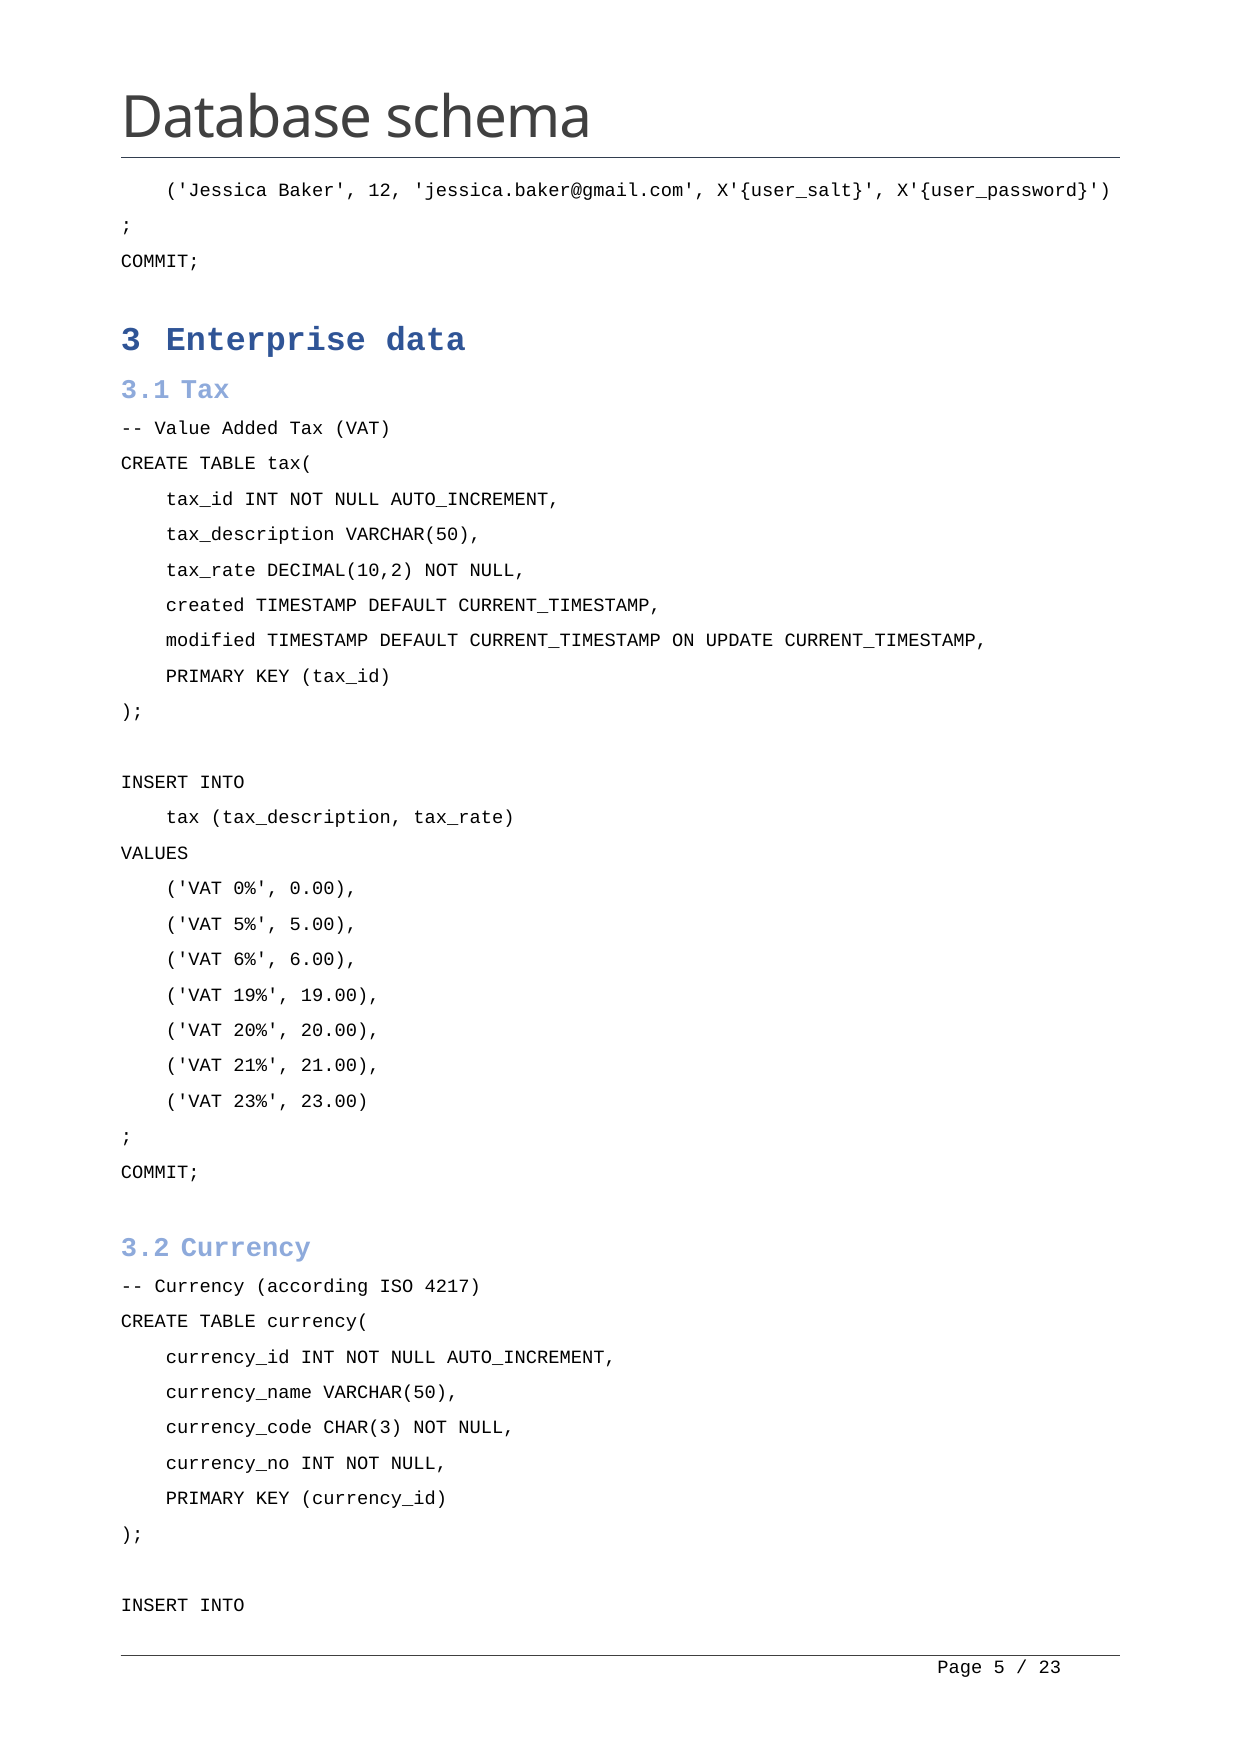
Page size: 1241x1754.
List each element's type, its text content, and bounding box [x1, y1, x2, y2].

text tax_description VARCHAR(50), [121, 525, 1120, 546]
text currency_code CHAR(3) NOT NULL, [121, 1418, 1120, 1439]
subtitle Currency [121, 1233, 1120, 1264]
text COMMIT; [121, 1162, 1120, 1184]
subtitle Tax [121, 376, 1120, 406]
text -- Currency (according ISO 4217) [121, 1277, 1120, 1298]
text ; [121, 1127, 1120, 1148]
subtitle Enterprise data [121, 322, 1120, 360]
text CREATE TABLE tax( [121, 454, 1120, 475]
text ; [121, 216, 1120, 237]
text currency_no INT NOT NULL, [121, 1454, 1120, 1475]
text currency_id INT NOT NULL AUTO_INCREMENT, [121, 1347, 1120, 1369]
text ('VAT 5%', 5.00), [121, 914, 1120, 936]
text ('Jessica Baker', 12, 'jessica.baker@gmail.com', X'{user_salt}', X'{user_password}') [121, 181, 1120, 202]
text currency_name VARCHAR(50), [121, 1383, 1120, 1404]
text ('VAT 21%', 21.00), [121, 1056, 1120, 1077]
text ('VAT 0%', 0.00), [121, 879, 1120, 900]
text INSERT INTO [121, 773, 1120, 794]
text CREATE TABLE currency( [121, 1312, 1120, 1333]
text ('VAT 23%', 23.00) [121, 1092, 1120, 1113]
text VALUES [121, 844, 1120, 865]
text ); [121, 702, 1120, 723]
text PRIMARY KEY (currency_id) [121, 1489, 1120, 1510]
text ('VAT 20%', 20.00), [121, 1021, 1120, 1042]
text COMMIT; [121, 251, 1120, 273]
text ('VAT 6%', 6.00), [121, 950, 1120, 971]
text ('VAT 19%', 19.00), [121, 985, 1120, 1007]
text INSERT INTO [121, 1595, 1120, 1617]
text tax_rate DECIMAL(10,2) NOT NULL, [121, 560, 1120, 582]
text -- Value Added Tax (VAT) [121, 419, 1120, 440]
text tax (tax_description, tax_rate) [121, 808, 1120, 829]
text tax_id INT NOT NULL AUTO_INCREMENT, [121, 489, 1120, 511]
text modified TIMESTAMP DEFAULT CURRENT_TIMESTAMP ON UPDATE CURRENT_TIMESTAMP, [121, 631, 1120, 652]
text ); [121, 1524, 1120, 1546]
text PRIMARY KEY (tax_id) [121, 667, 1120, 688]
text created TIMESTAMP DEFAULT CURRENT_TIMESTAMP, [121, 596, 1120, 617]
